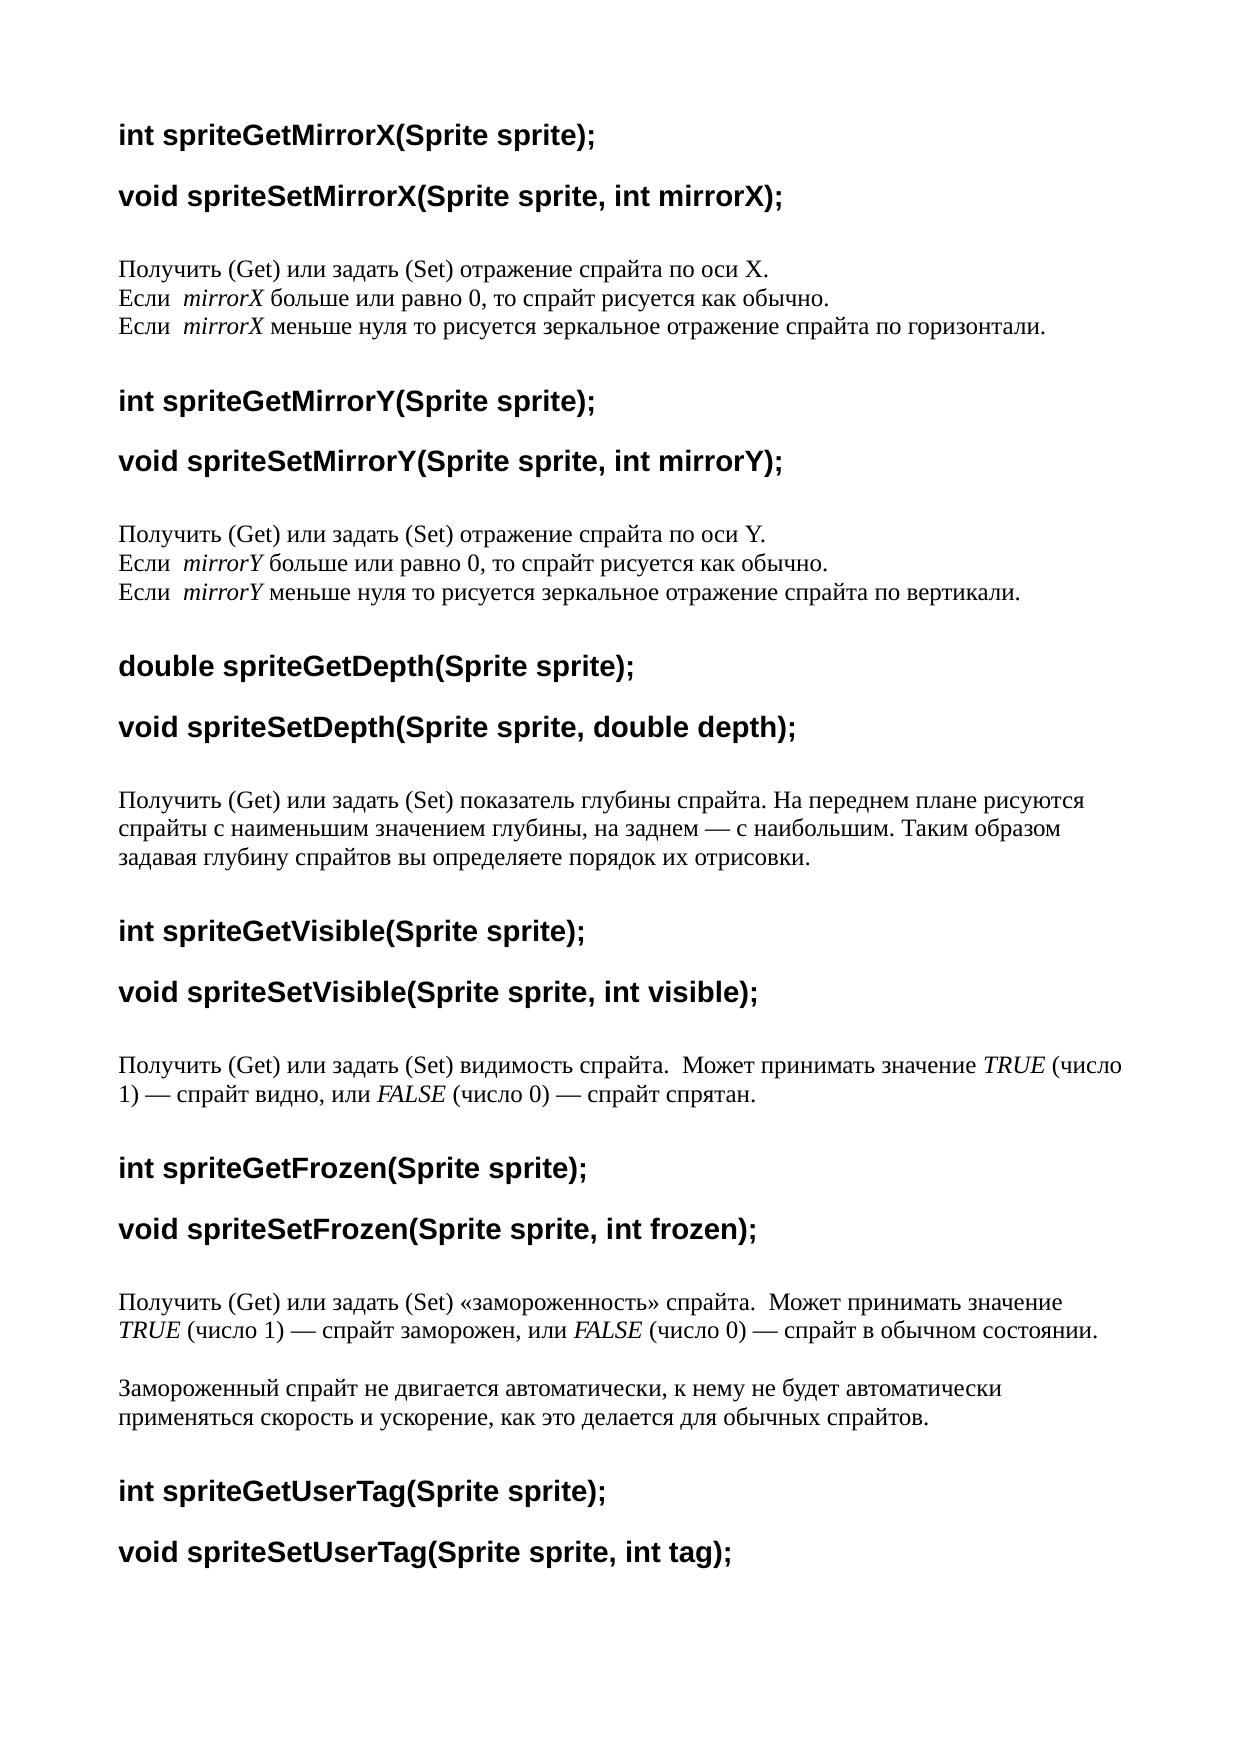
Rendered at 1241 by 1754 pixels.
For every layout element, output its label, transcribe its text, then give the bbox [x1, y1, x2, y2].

subtitle void spriteSetFrozen(Sprite sprite, int frozen); [118, 1212, 1122, 1246]
subtitle int spriteGetMirrorX(Sprite sprite); [118, 118, 1122, 152]
subtitle int spriteGetMirrorY(Sprite sprite); [118, 383, 1122, 417]
subtitle void spriteSetVisible(Sprite sprite, int visible); [118, 975, 1122, 1009]
subtitle void spriteSetMirrorX(Sprite sprite, int mirrorX); [118, 179, 1122, 213]
subtitle void spriteSetDepth(Sprite sprite, double depth); [118, 710, 1122, 743]
text Если mirrorY меньше нуля то рисуется зеркальное отражение спрайта по вертикали. [118, 577, 1122, 606]
text Если mirrorX меньше нуля то рисуется зеркальное отражение спрайта по горизонтали. [118, 311, 1122, 340]
text Замороженный спрайт не двигается автоматически, к нему не будет автоматически применяться скорость и ускорение, как это делается для обычных спрайтов. [118, 1373, 1122, 1431]
text Получить (Get) или задать (Set) «замороженность» спрайта. Может принимать значение TRUE (число 1) — спрайт заморожен, или FALSE (число 0) — спрайт в обычном состоянии. [118, 1287, 1122, 1344]
subtitle int spriteGetUserTag(Sprite sprite); [118, 1474, 1122, 1508]
text Если mirrorY больше или равно 0, то спрайт рисуется как обычно. [118, 548, 1122, 577]
text Если mirrorX больше или равно 0, то спрайт рисуется как обычно. [118, 283, 1122, 311]
subtitle int spriteGetFrozen(Sprite sprite); [118, 1151, 1122, 1185]
text Получить (Get) или задать (Set) отражение спрайта по оси Y. [118, 519, 1122, 548]
text Получить (Get) или задать (Set) показатель глубины спрайта. На переднем плане рисуются спрайты с наименьшим значением глубины, на заднем — с наибольшим. Таким образом задавая глубину спрайтов вы определяете порядок их отрисовки. [118, 785, 1122, 871]
subtitle double spriteGetDepth(Sprite sprite); [118, 649, 1122, 683]
text Получить (Get) или задать (Set) отражение спрайта по оси X. [118, 254, 1122, 283]
text Получить (Get) или задать (Set) видимость спрайта. Может принимать значение TRUE (число 1) — спрайт видно, или FALSE (число 0) — спрайт спрятан. [118, 1050, 1122, 1108]
subtitle void spriteSetUserTag(Sprite sprite, int tag); [118, 1535, 1122, 1568]
subtitle int spriteGetVisible(Sprite sprite); [118, 914, 1122, 948]
subtitle void spriteSetMirrorY(Sprite sprite, int mirrorY); [118, 444, 1122, 478]
